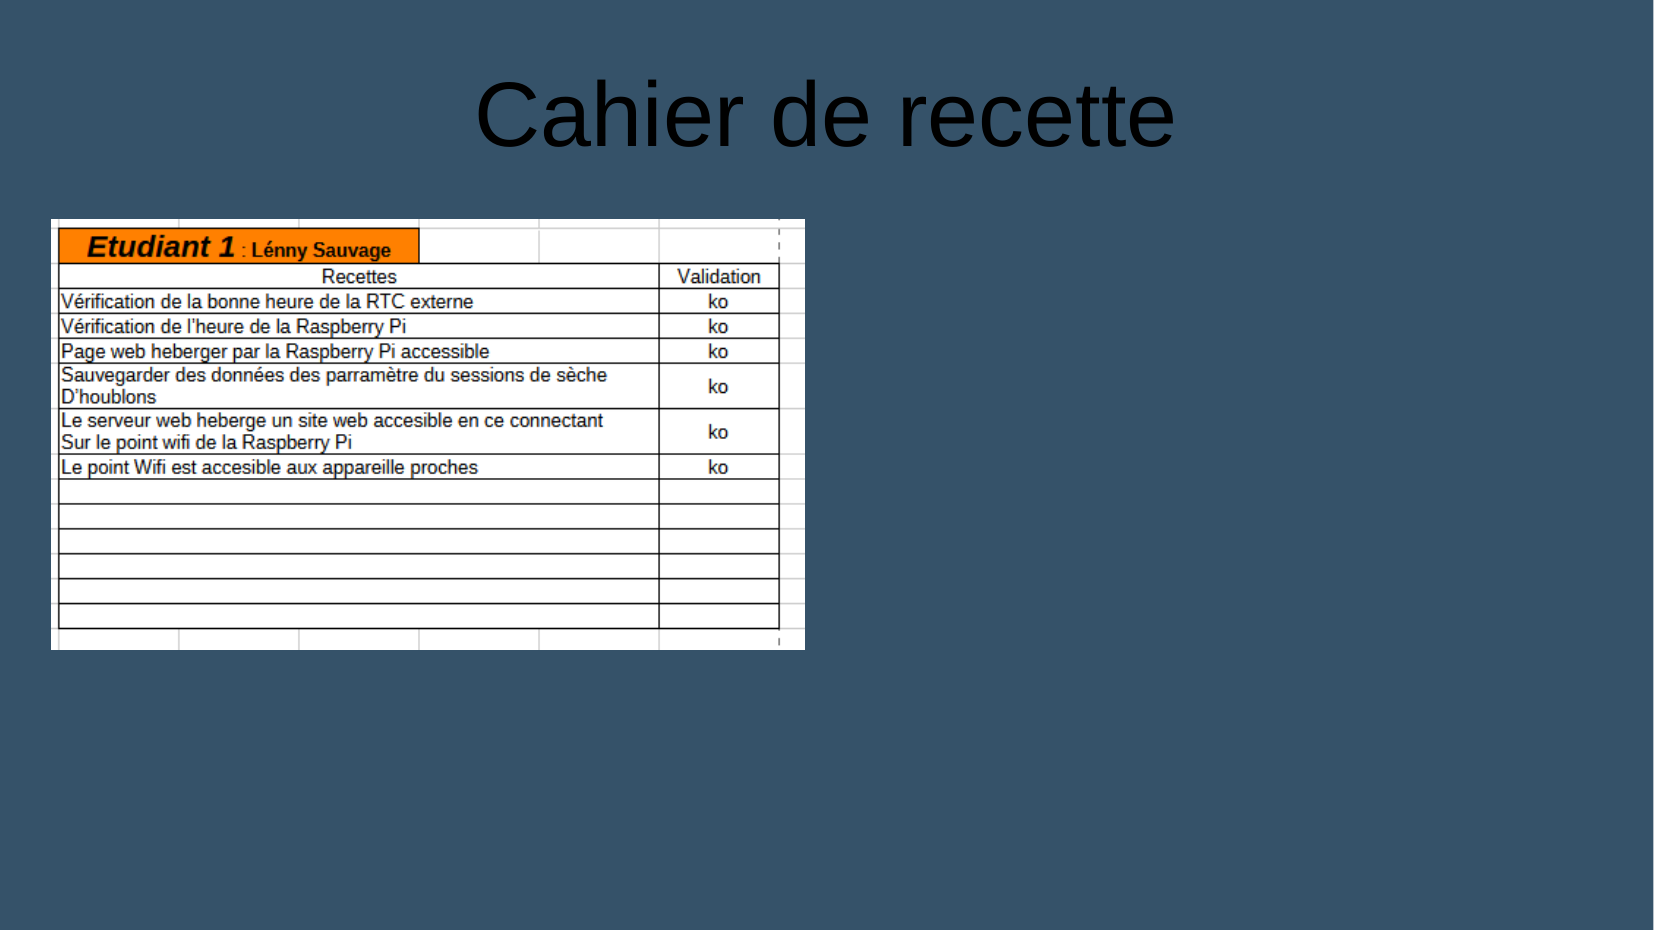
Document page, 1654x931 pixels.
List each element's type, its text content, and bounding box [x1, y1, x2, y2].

picture [51, 219, 805, 650]
title Cahier de recette [82, 37, 1571, 193]
